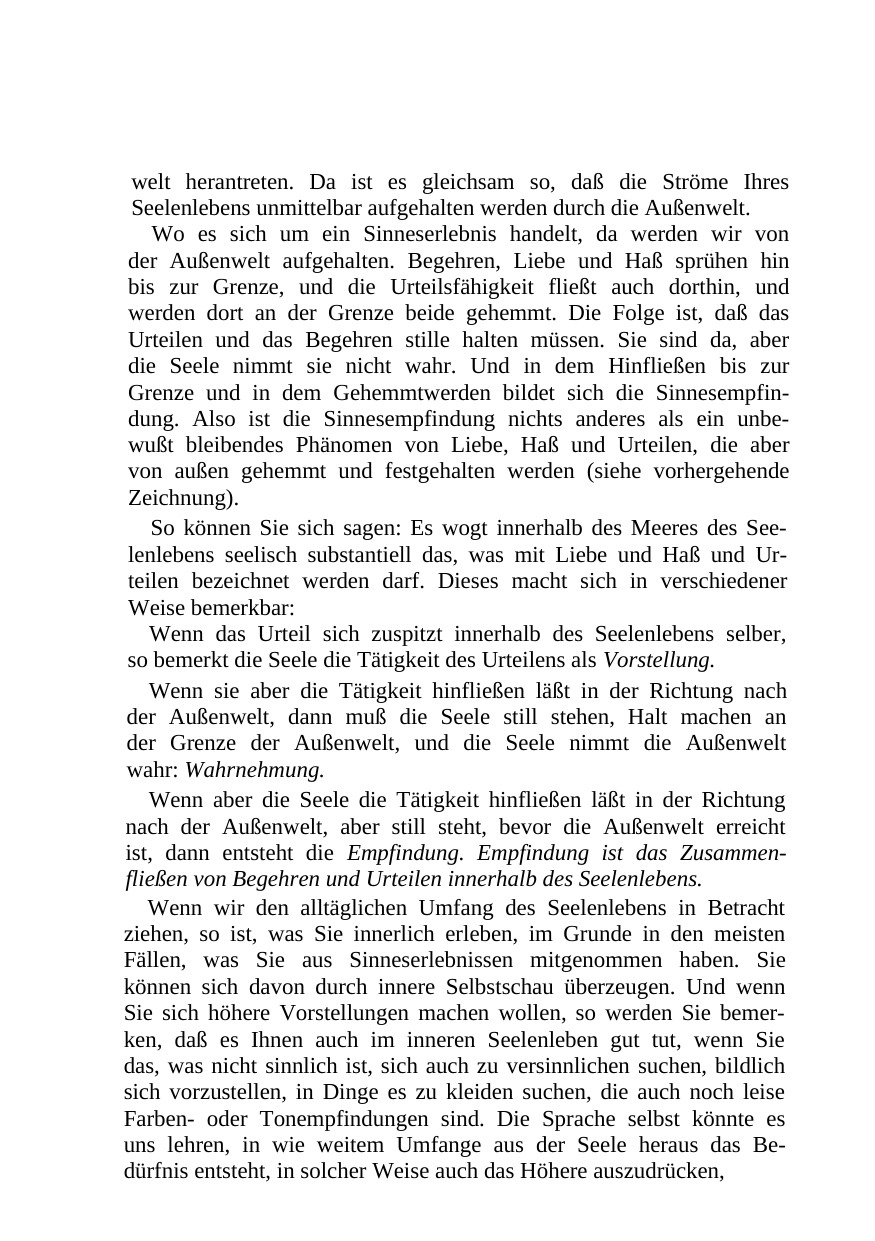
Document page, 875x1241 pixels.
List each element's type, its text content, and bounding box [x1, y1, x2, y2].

text Wenn wir den alltäglichen Umfang des Seelenlebens in Betracht ziehen, so ist, was Sie innerlich erleben, im Grunde in den meisten Fällen, was Sie aus Sinneserlebnissen mitgenommen haben. Sie können sich davon durch innere Selbstschau überzeugen. Und wenn Sie sich höhere Vorstellungen machen wollen, so werden Sie bemer- ken, daß es Ihnen auch im inneren Seelenleben gut tut, wenn Sie das, was nicht sinnlich ist, sich auch zu versinnlichen suchen, bildlich sich vorzustellen, in Dinge es zu kleiden suchen, die auch noch leise Farben- oder Tonempfindungen sind. Die Sprache selbst könnte es uns lehren, in wie weitem Umfange aus der Seele heraus das Be- dürfnis entsteht, in solcher Weise auch das Höhere auszudrücken, [123, 894, 787, 1184]
text welt herantreten. Da ist es gleichsam so, daß die Ströme Ihres Seelenlebens unmittelbar aufgehalten werden durch die Außenwelt. [131, 168, 791, 220]
text So können Sie sich sagen: Es wogt innerhalb des Meeres des See- lenlebens seelisch substantiell das, was mit Liebe und Haß und Ur- teilen bezeichnet werden darf. Dieses macht sich in verschiedener Weise bemerkbar: [128, 514, 788, 620]
text Wenn sie aber die Tätigkeit hinfließen läßt in der Richtung nach der Außenwelt, dann muß die Seele still stehen, Halt machen an der Grenze der Außenwelt, und die Seele nimmt die Außenwelt wahr: Wahrnehmung. [126, 677, 788, 782]
text Wo es sich um ein Sinneserlebnis handelt, da werden wir von der Außenwelt aufgehalten. Begehren, Liebe und Haß sprühen hin bis zur Grenze, und die Urteilsfähigkeit fließt auch dorthin, und werden dort an der Grenze beide gehemmt. Die Folge ist, daß das Urteilen und das Begehren stille halten müssen. Sie sind da, aber die Seele nimmt sie nicht wahr. Und in dem Hinfließen bis zur Grenze und in dem Gehemmtwerden bildet sich die Sinnesempfin- dung. Also ist die Sinnesempfindung nichts anderes als ein unbe- wußt bleibendes Phänomen von Liebe, Haß und Urteilen, die aber von außen gehemmt und festgehalten werden (siehe vorhergehende Zeichnung). [128, 220, 791, 510]
text Wenn aber die Seele die Tätigkeit hinfließen läßt in der Richtung nach der Außenwelt, aber still steht, bevor die Außenwelt erreicht ist, dann entsteht die Empfindung. Empfindung ist das Zusammen- fließen von Begehren und Urteilen innerhalb des Seelenlebens. [125, 786, 787, 892]
text Wenn das Urteil sich zuspitzt innerhalb des Seelenlebens selber, so bemerkt die Seele die Tätigkeit des Urteilens als Vorstellung. [127, 620, 787, 673]
